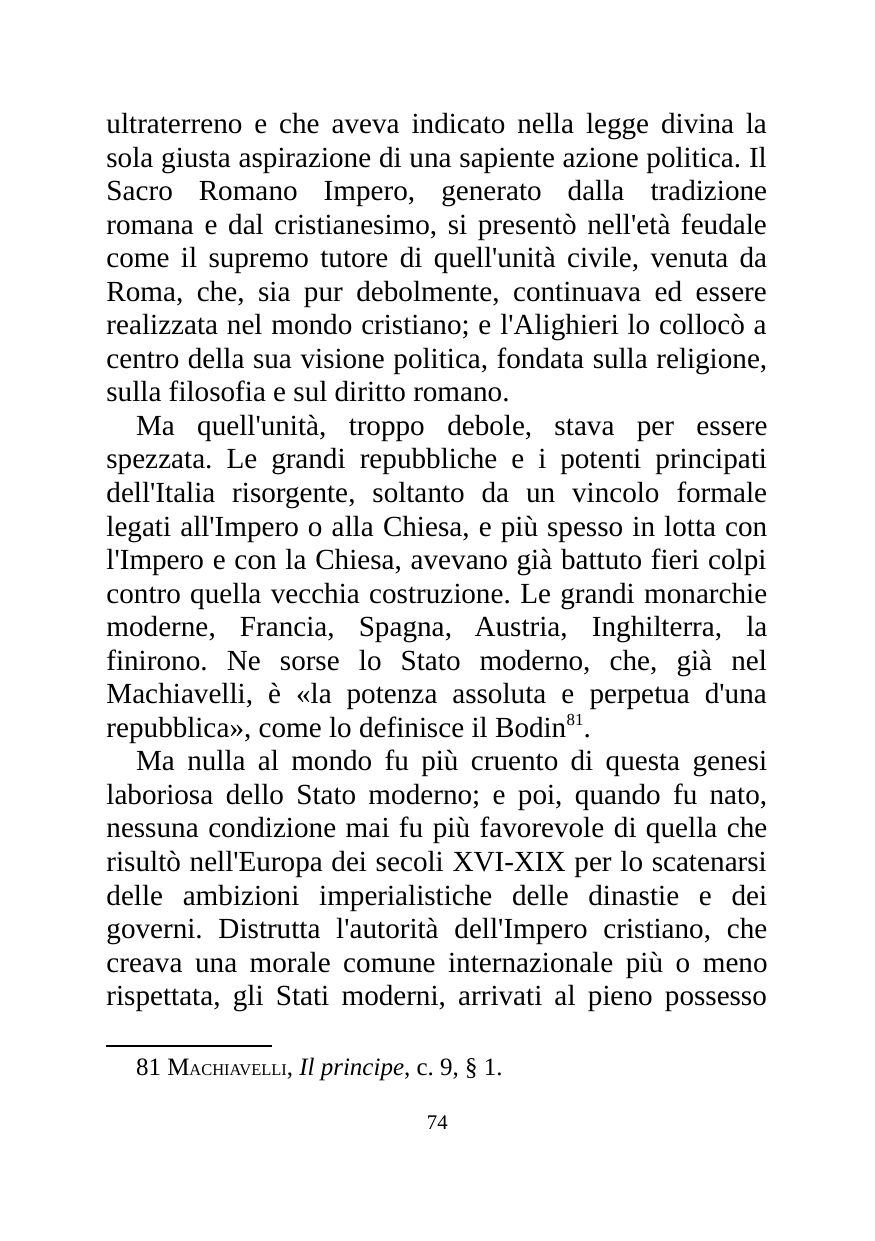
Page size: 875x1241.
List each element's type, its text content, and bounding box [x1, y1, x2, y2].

text Ma quell'unità, troppo debole, stava per essere spezzata. Le grandi repubbliche e i potenti principati dell'Italia risorgente, soltanto da un vincolo formale legati all'Impero o alla Chiesa, e più spesso in lotta con l'Impero e con la Chiesa, avevano già battuto fieri colpi contro quella vecchia costruzione. Le grandi monarchie moderne, Francia, Spagna, Austria, Inghilterra, la finirono. Ne sorse lo Stato moderno, che, già nel Machiavelli, è «la potenza assoluta e perpetua d'una repubblica», come lo definisce il Bodin. [106, 408, 768, 743]
text Machiavelli, Il principe, c. 9, § 1. [106, 1052, 768, 1080]
text Ma nulla al mondo fu più cruento di questa genesi laboriosa dello Stato moderno; e poi, quando fu nato, nessuna condizione mai fu più favorevole di quella che risultò nell'Europa dei secoli XVI-XIX per lo scatenarsi delle ambizioni imperialistiche delle dinastie e dei governi. Distrutta l'autorità dell'Impero cristiano, che creava una morale comune internazionale più o meno rispettata, gli Stati moderni, arrivati al pieno possesso [106, 743, 768, 1012]
text ultraterreno e che aveva indicato nella legge divina la sola giusta aspirazione di una sapiente azione politica. Il Sacro Romano Impero, generato dalla tradizione romana e dal cristianesimo, si presentò nell'età feudale come il supremo tutore di quell'unità civile, venuta da Roma, che, sia pur debolmente, continuava ed essere realizzata nel mondo cristiano; e l'Alighieri lo collocò a centro della sua visione politica, fondata sulla religione, sulla filosofia e sul diritto romano. [106, 106, 768, 408]
